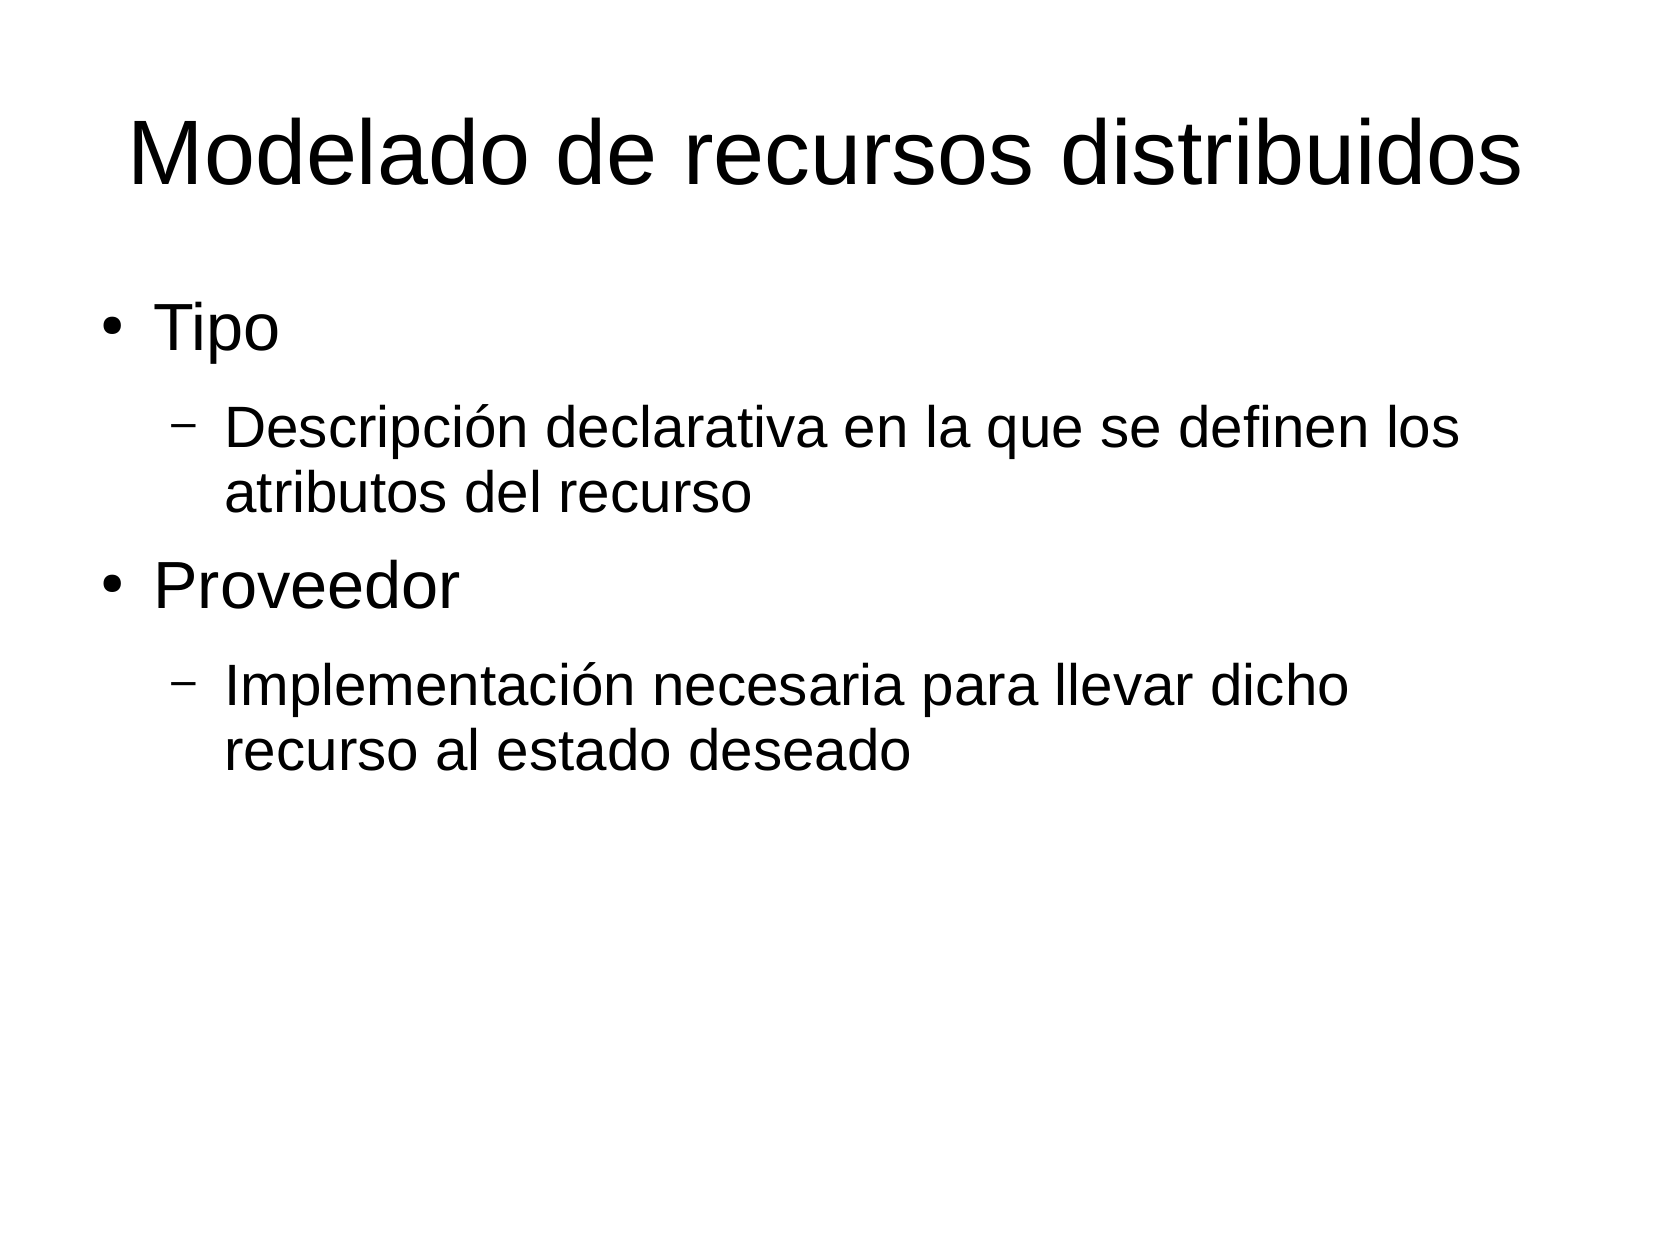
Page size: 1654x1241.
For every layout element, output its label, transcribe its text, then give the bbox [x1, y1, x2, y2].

list Tipo Descripción declarativa en la que se definen los atributos del recurso Proveedor Implementación necesaria para llevar dicho recurso al estado deseado [82, 290, 1538, 1010]
title Modelado de recursos distribuidos [82, 49, 1571, 257]
